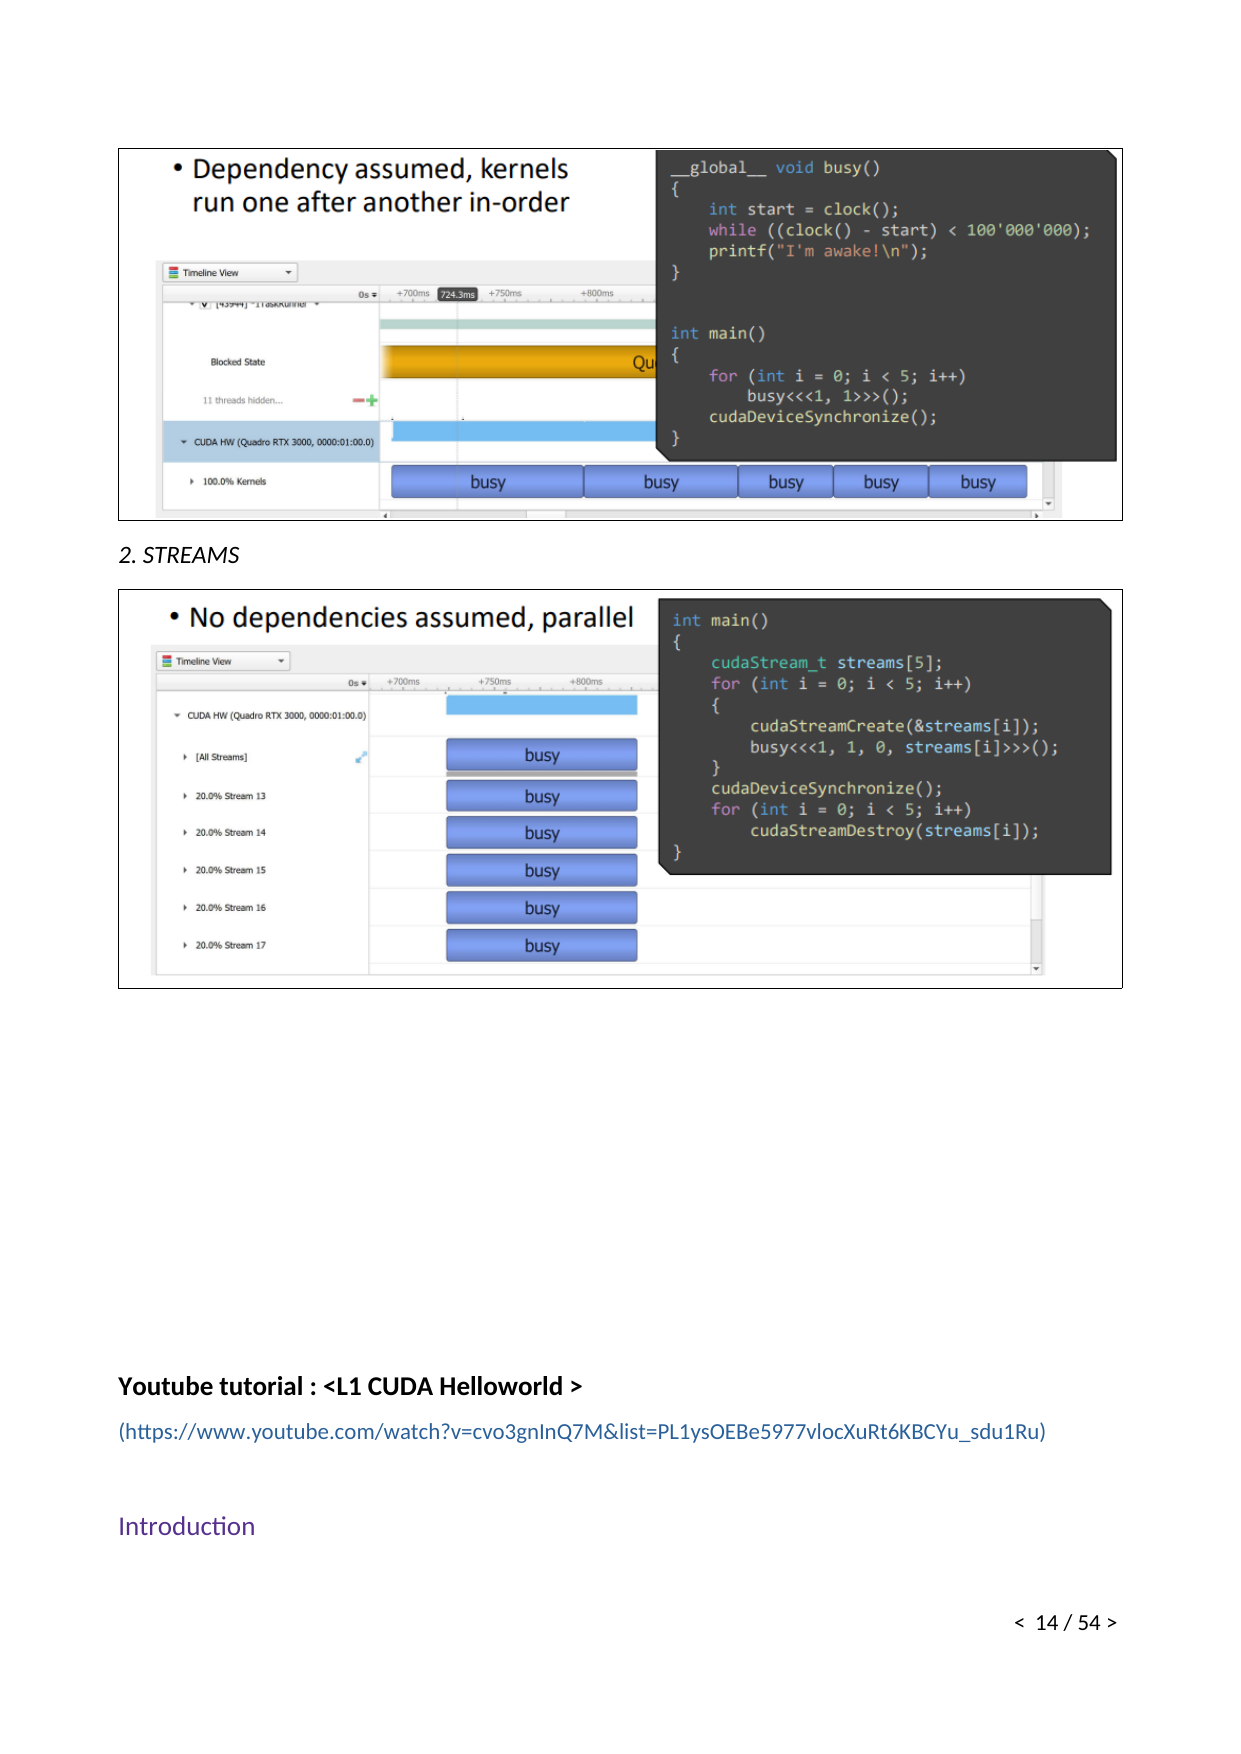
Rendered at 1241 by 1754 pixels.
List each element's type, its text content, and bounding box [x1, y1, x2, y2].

text 2. STREAMS [118, 539, 1122, 570]
picture [121, 592, 1119, 986]
subtitle Youtube tutorial : <L1 CUDA Helloworld > [118, 1369, 1122, 1402]
text (https://www.youtube.com/watch?v=cvo3gnInQ7M&list=PL1ysOEBe5977vlocXuRt6KBCYu_sdu1Ru) [118, 1417, 1122, 1445]
picture [121, 150, 1119, 518]
subtitle Introduction [118, 1509, 1122, 1542]
